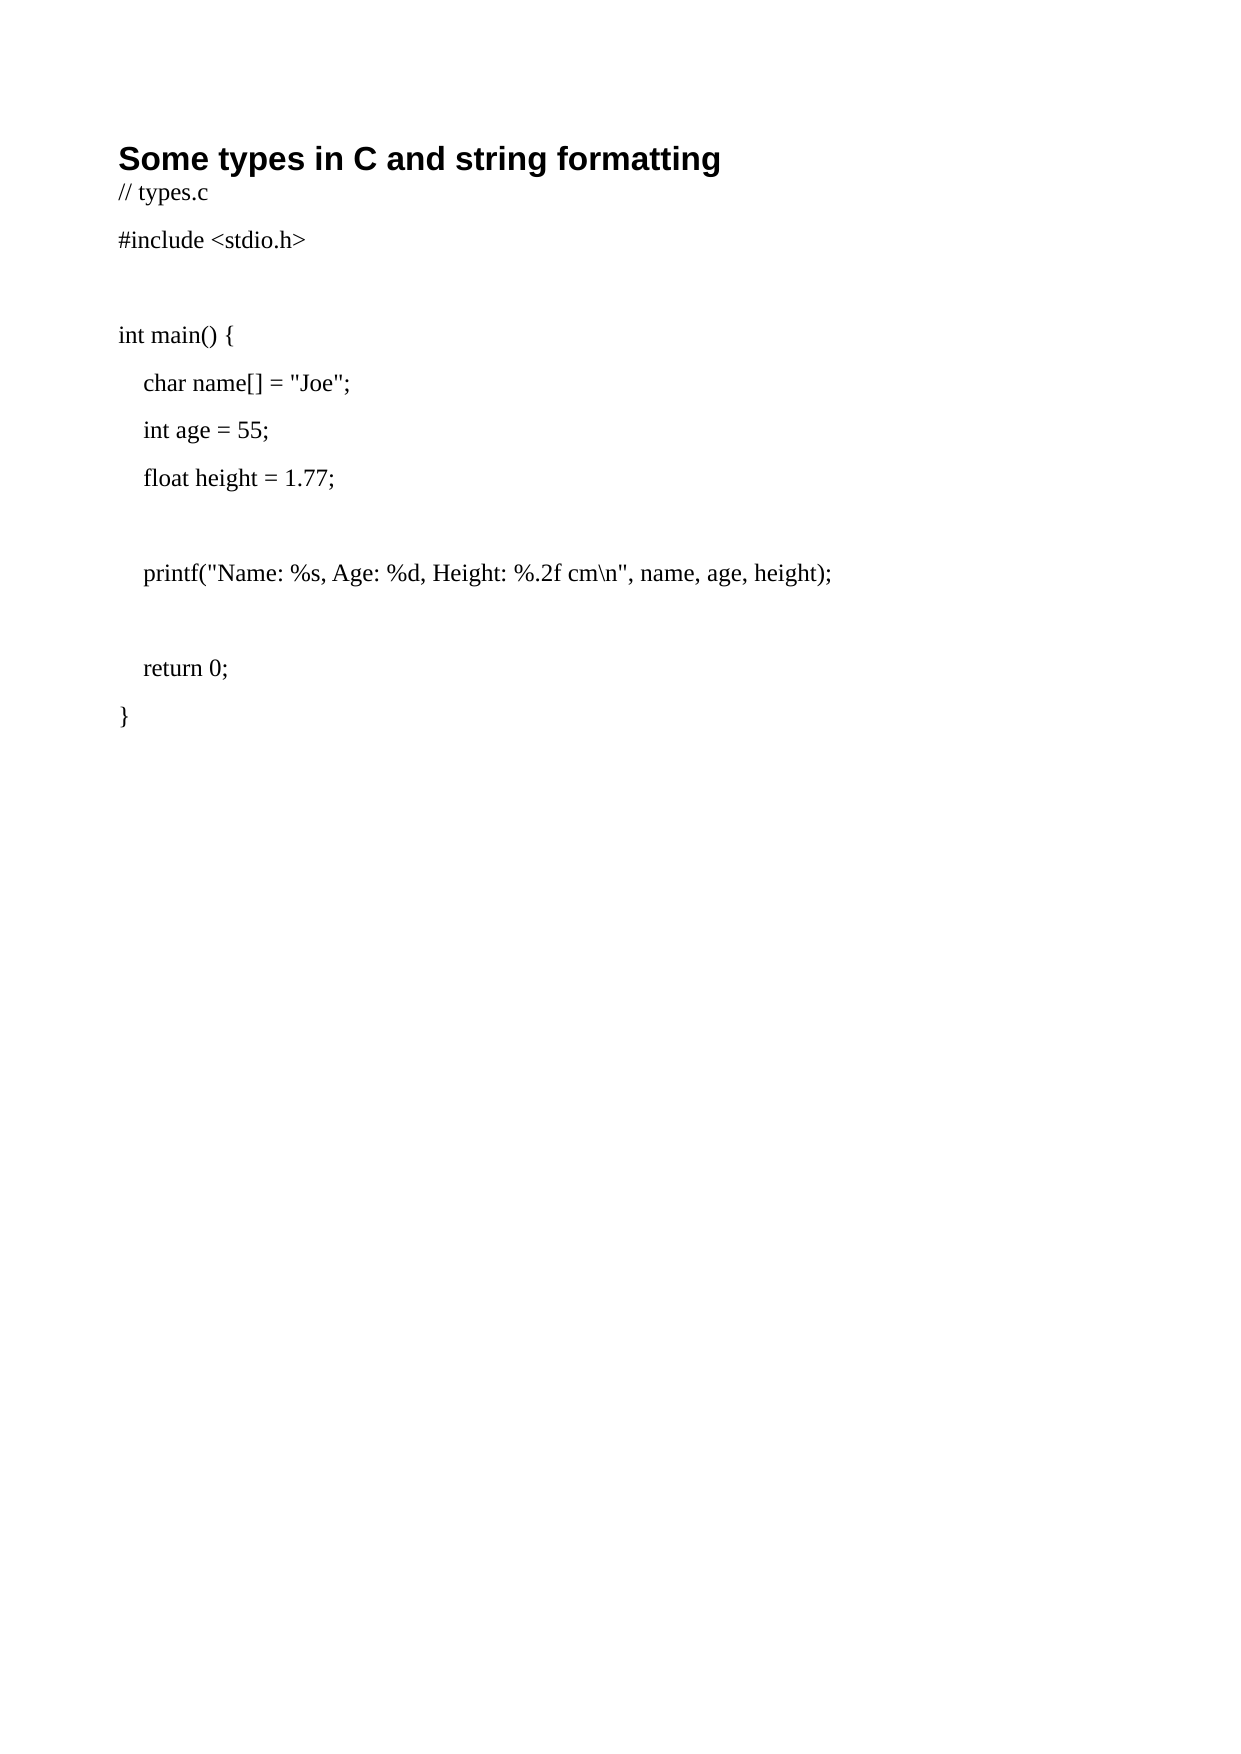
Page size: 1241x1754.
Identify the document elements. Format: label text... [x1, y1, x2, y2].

text // types.c [118, 177, 1122, 206]
subtitle Some types in C and string formatting [118, 139, 1122, 177]
text } [118, 701, 1122, 730]
text char name[] = "Joe"; [118, 368, 1122, 397]
text float height = 1.77; [118, 463, 1122, 492]
text int main() { [118, 320, 1122, 349]
text int age = 55; [118, 415, 1122, 444]
text printf("Name: %s, Age: %d, Height: %.2f cm\n", name, age, height); [118, 558, 1122, 587]
text #include <stdio.h> [118, 225, 1122, 254]
text return 0; [118, 653, 1122, 682]
